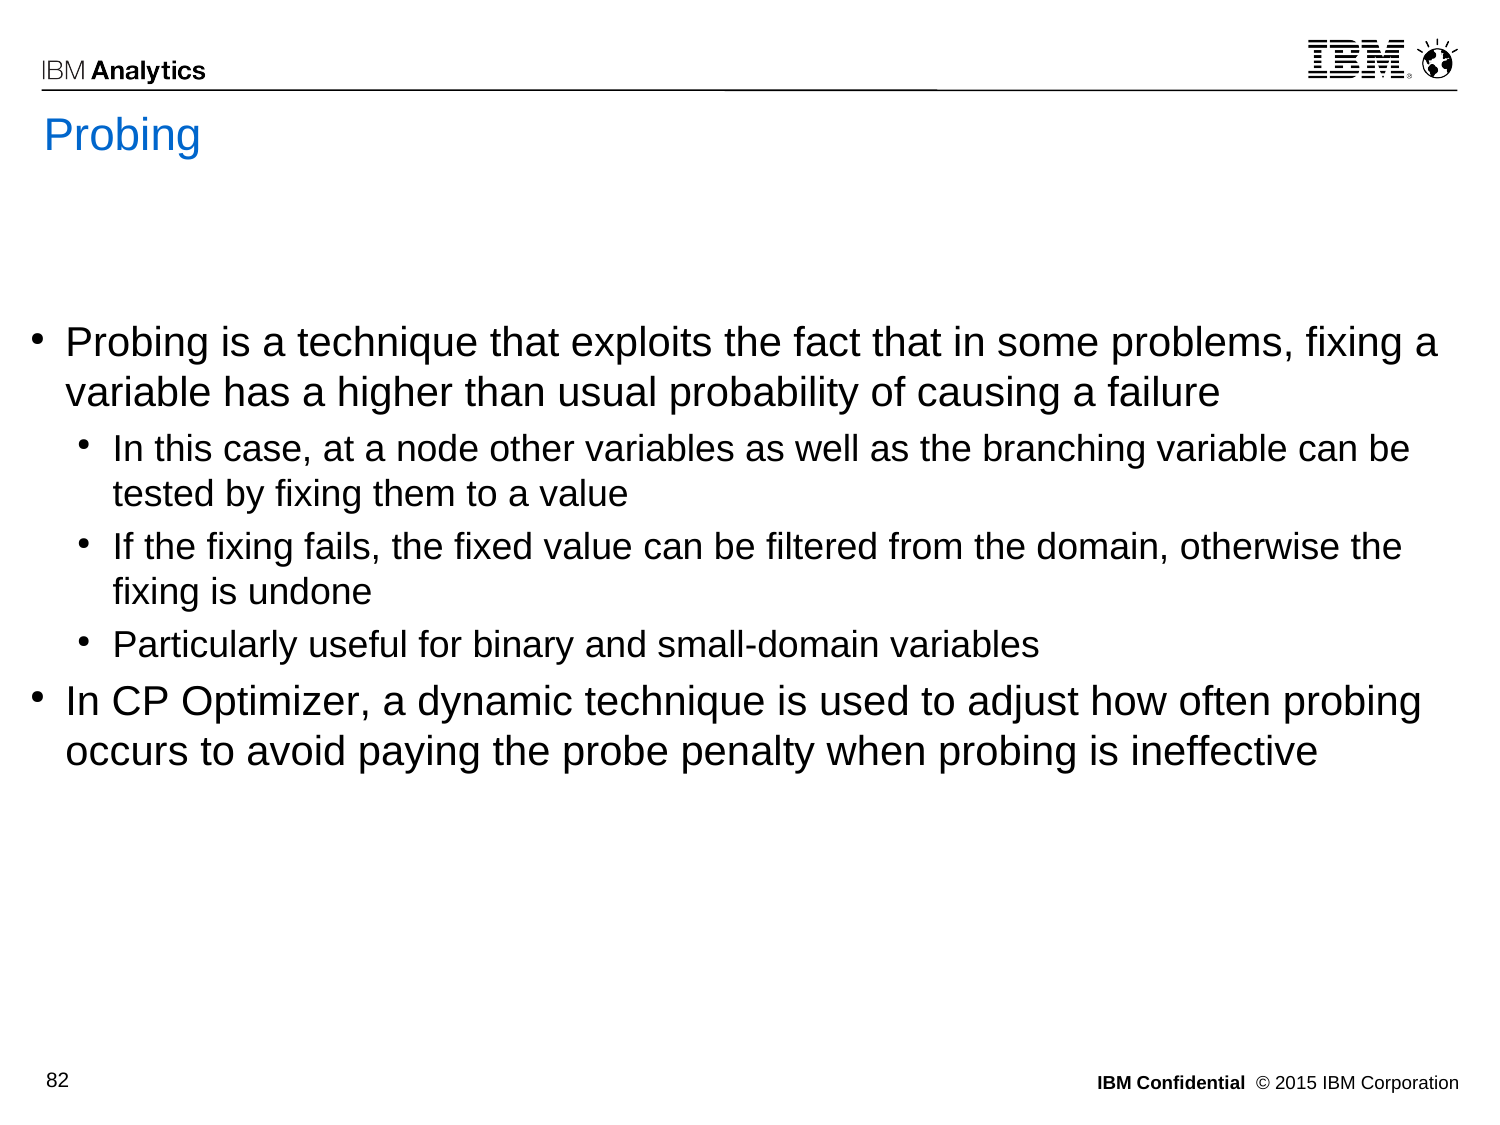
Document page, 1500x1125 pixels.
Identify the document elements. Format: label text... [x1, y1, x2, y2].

title Probing [43, 97, 1446, 262]
list Probing is a technique that exploits the fact that in some problems, fixing a variable has a higher than usual probability of causing a failure In this case, at a node other variables as well as the branching variable can be tested by fixing them to a value If the fixing fails, the fixed value can be filtered from the domain, otherwise the fixing is undone Particularly useful for binary and small-domain variables In CP Optimizer, a dynamic technique is used to adjust how often probing occurs to avoid paying the probe penalty when probing is ineffective [29, 307, 1455, 1028]
picture [24, 42, 224, 99]
picture [1294, 24, 1469, 91]
